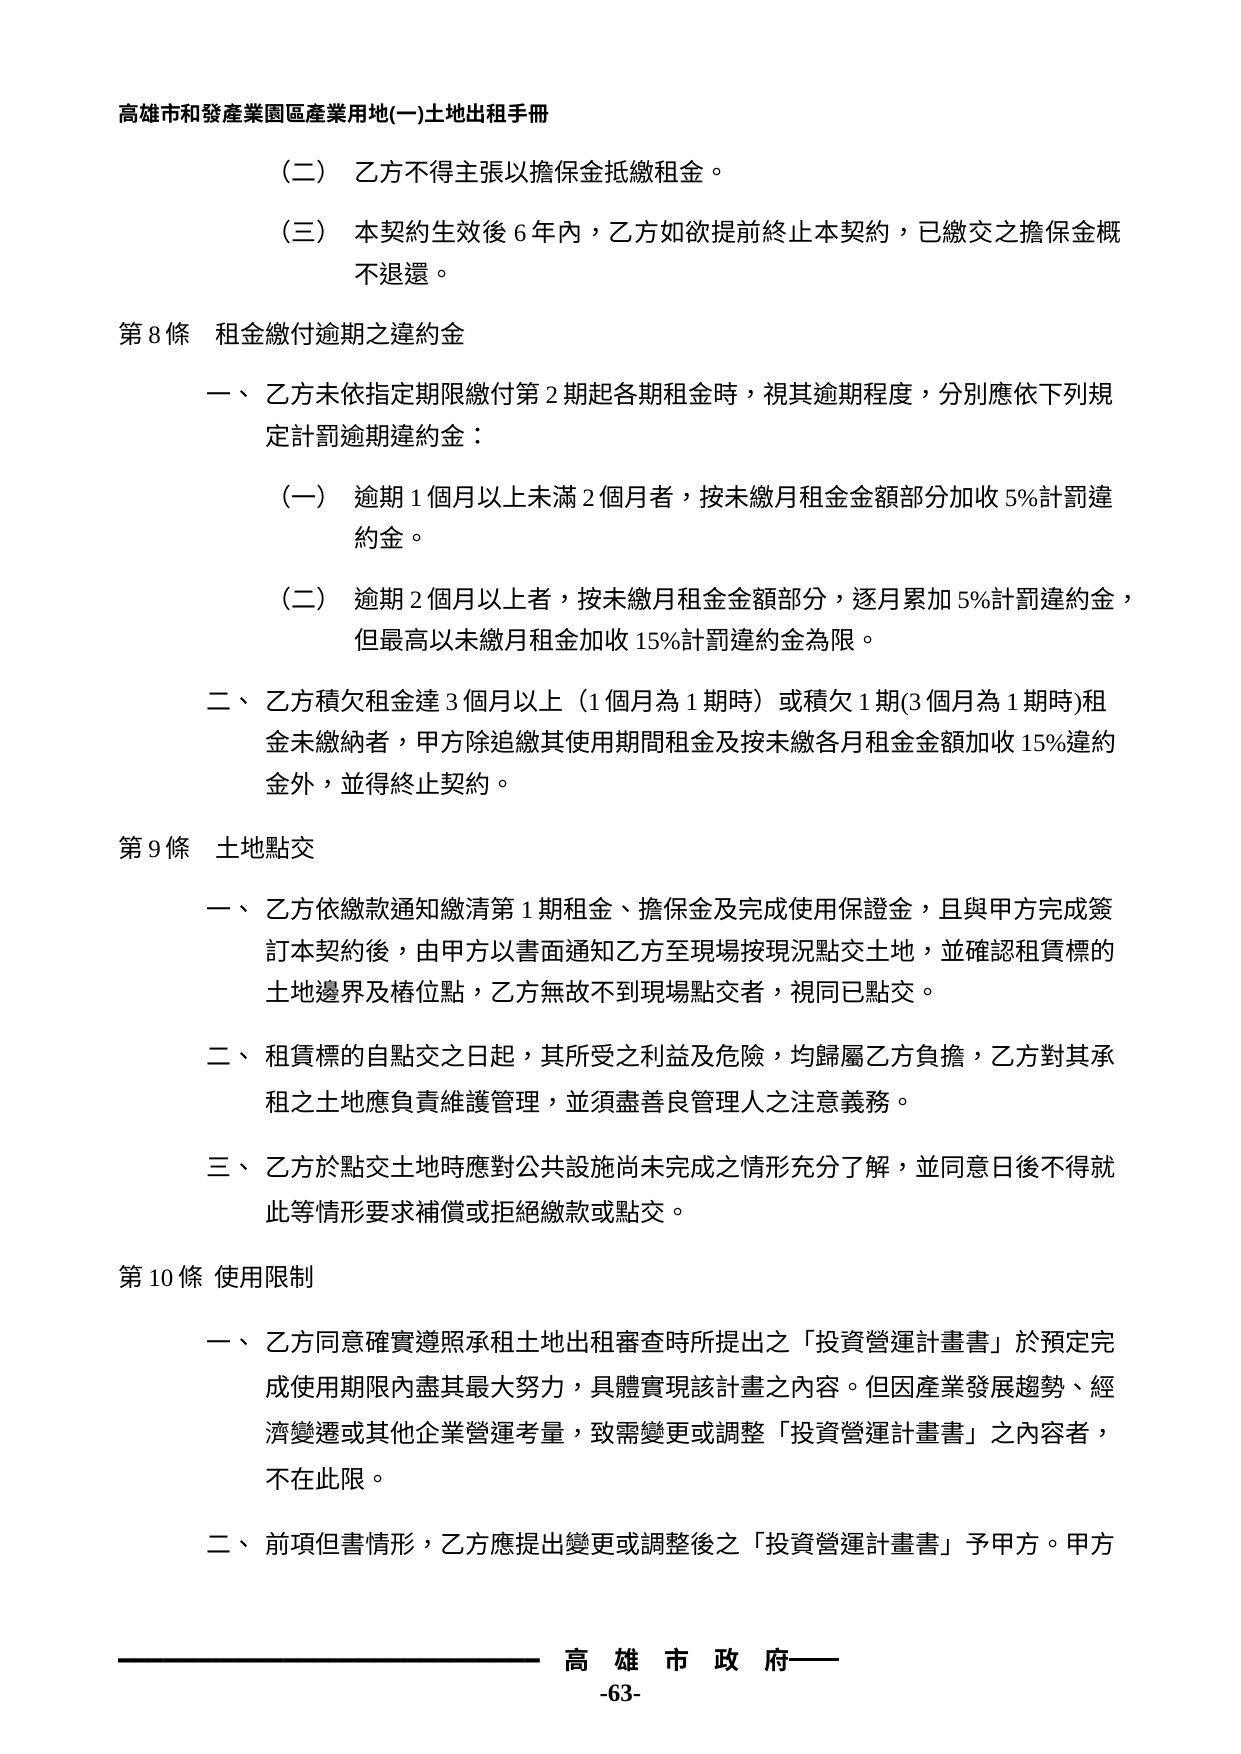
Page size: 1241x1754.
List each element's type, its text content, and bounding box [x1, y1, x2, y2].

list 乙方於點交土地時應對公共設施尚未完成之情形充分了解，並同意日後不得就此等情形要求補償或拒絕繳款或點交。 [207, 1139, 1122, 1231]
list 乙方未依指定期限繳付第2期起各期租金時，視其逾期程度，分別應依下列規定計罰逾期違約金： [206, 371, 1122, 454]
text 第8條 租金繳付逾期之違約金 [118, 310, 1122, 352]
list 乙方依繳款通知繳清第1期租金、擔保金及完成使用保證金，且與甲方完成簽訂本契約後，由甲方以書面通知乙方至現場按現況點交土地，並確認租賃標的土地邊界及樁位點，乙方無故不到現場點交者，視同已點交。 [207, 885, 1122, 1010]
list 租賃標的自點交之日起，其所受之利益及危險，均歸屬乙方負擔，乙方對其承租之土地應負責維護管理，並須盡善良管理人之注意義務。 [207, 1029, 1122, 1121]
list 乙方不得主張以擔保金抵繳租金。 [266, 148, 1122, 189]
list 逾期2個月以上者，按未繳月租金金額部分，逐月累加5%計罰違約金，但最高以未繳月租金加收15%計罰違約金為限。 [266, 575, 1122, 658]
list 逾期1個月以上未滿2個月者，按未繳月租金金額部分加收5%計罰違約金。 [266, 473, 1122, 556]
list 本契約生效後6年內，乙方如欲提前終止本契約，已繳交之擔保金概不退還。 [266, 208, 1122, 291]
list 乙方積欠租金達3個月以上（1個月為1期時）或積欠1期(3個月為1期時)租金未繳納者，甲方除追繳其使用期間租金及按未繳各月租金金額加收15%違約金外，並得終止契約。 [206, 677, 1122, 802]
text 第10條 使用限制 [118, 1250, 1122, 1296]
list 前項但書情形，乙方應提出變更或調整後之「投資營運計畫書」予甲方。甲方 [207, 1516, 1122, 1562]
text 第9條 土地點交 [118, 821, 1122, 866]
list 乙方同意確實遵照承租土地出租審查時所提出之「投資營運計畫書」於預定完成使用期限內盡其最大努力，具體實現該計畫之內容。但因產業發展趨勢、經濟變遷或其他企業營運考量，致需變更或調整「投資營運計畫書」之內容者，不在此限。 [207, 1314, 1122, 1498]
